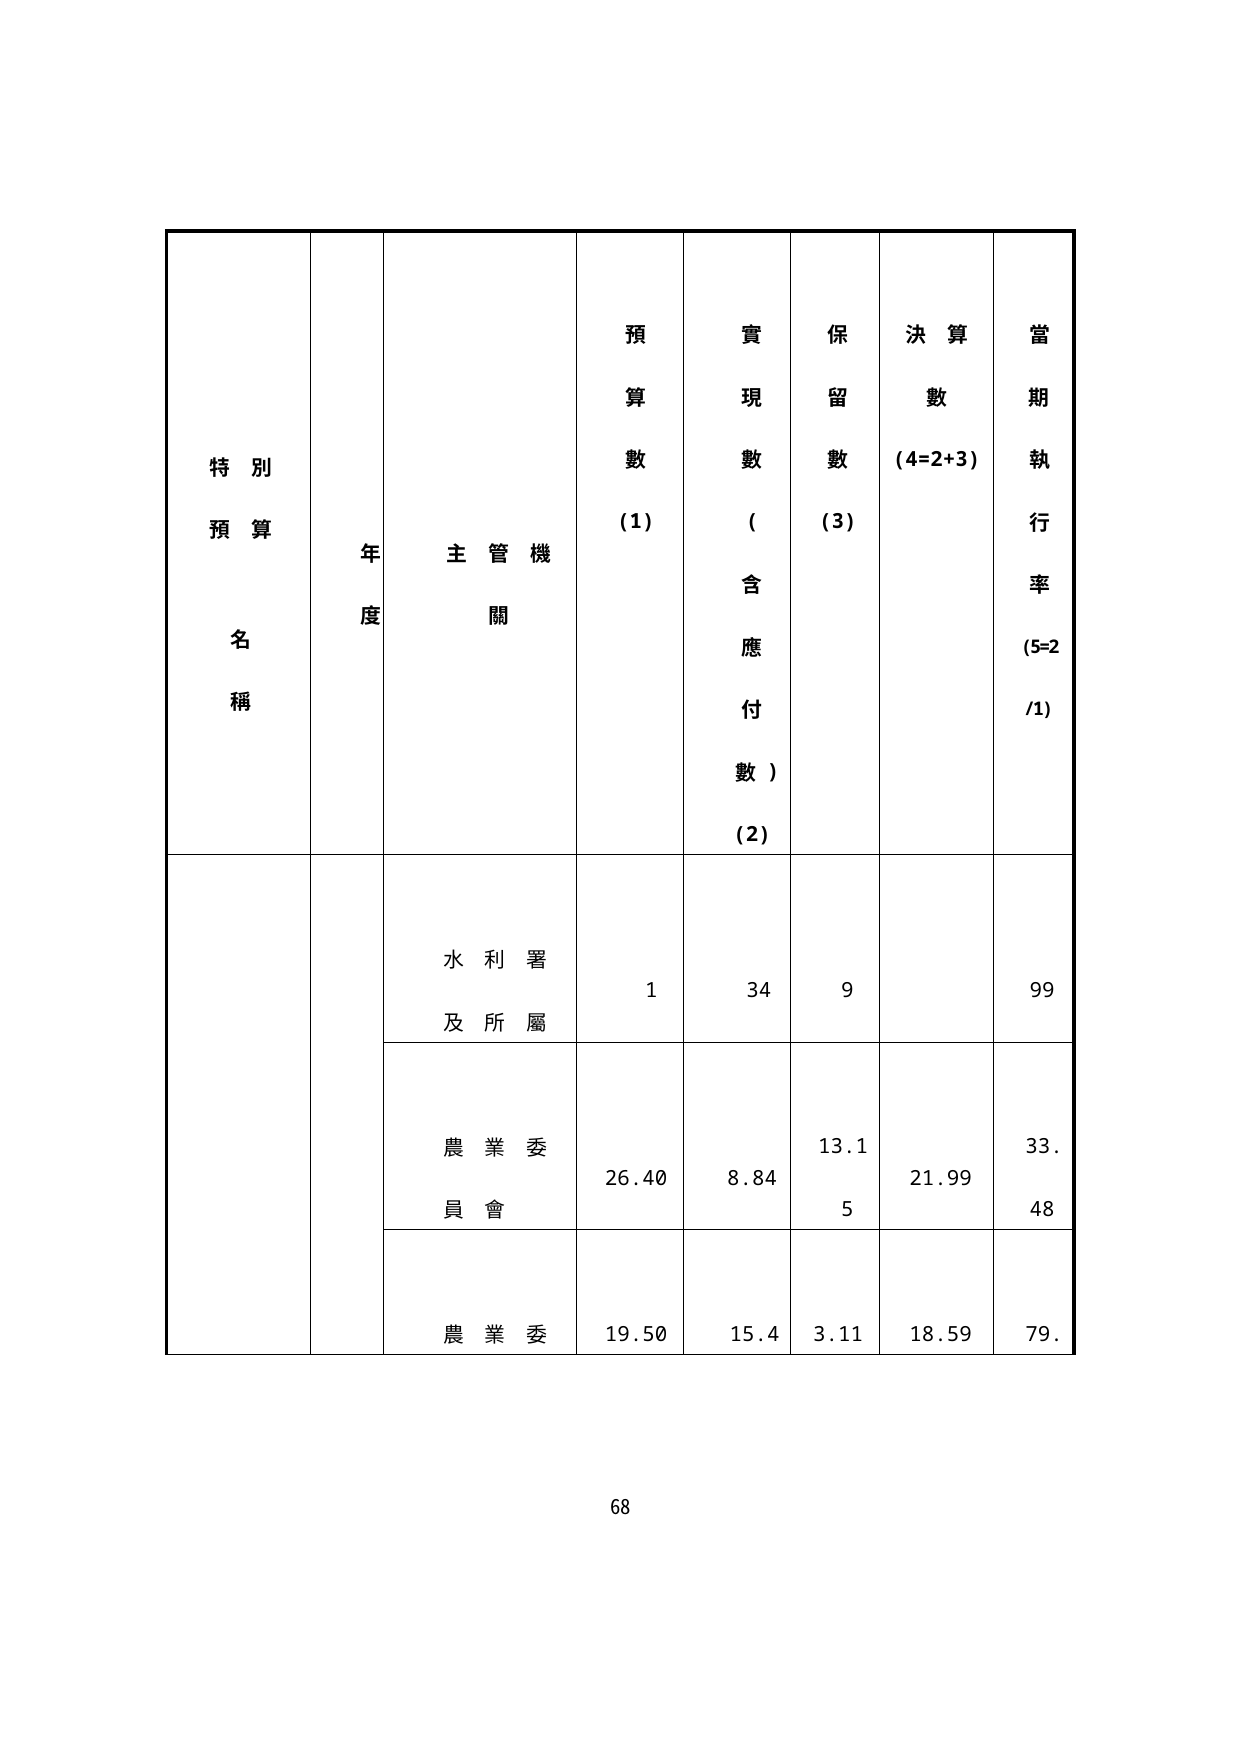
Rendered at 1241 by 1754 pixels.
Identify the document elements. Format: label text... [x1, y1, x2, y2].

table_cell [880, 855, 993, 1042]
table_cell 農業委 [384, 1230, 576, 1354]
table_header 主管機關 [384, 233, 576, 854]
table_cell 26.40 [577, 1043, 683, 1229]
table_cell 9 [791, 855, 879, 1042]
table_cell 13.15 [791, 1043, 879, 1229]
table_cell 34 [684, 855, 790, 1042]
table_cell 農業委員會 [384, 1043, 576, 1229]
table_cell [168, 855, 310, 1354]
table_header 實現數(含應付數)(2) [684, 233, 790, 854]
table_cell 水利署及所屬 [384, 855, 576, 1042]
table_cell 15.4 [684, 1230, 790, 1354]
table_cell 79. [994, 1230, 1072, 1354]
table_header 當 期 執行率(5=2/1) [994, 233, 1072, 854]
table_header 年度 [311, 233, 383, 854]
table_cell 33.48 [994, 1043, 1072, 1229]
table_cell 99 [994, 855, 1072, 1042]
table_header 特別預算 名 稱 [168, 233, 310, 854]
table_header 保留數(3) [791, 233, 879, 854]
table_header 決算數 (4=2+3) [880, 233, 993, 854]
table_header 預算數(1) [577, 233, 683, 854]
table_cell [311, 855, 383, 1354]
table_cell 18.59 [880, 1230, 993, 1354]
table_cell 21.99 [880, 1043, 993, 1229]
table_cell 19.50 [577, 1230, 683, 1354]
table_cell 3.11 [791, 1230, 879, 1354]
table_cell 8.84 [684, 1043, 790, 1229]
table_cell 1 [577, 855, 683, 1042]
